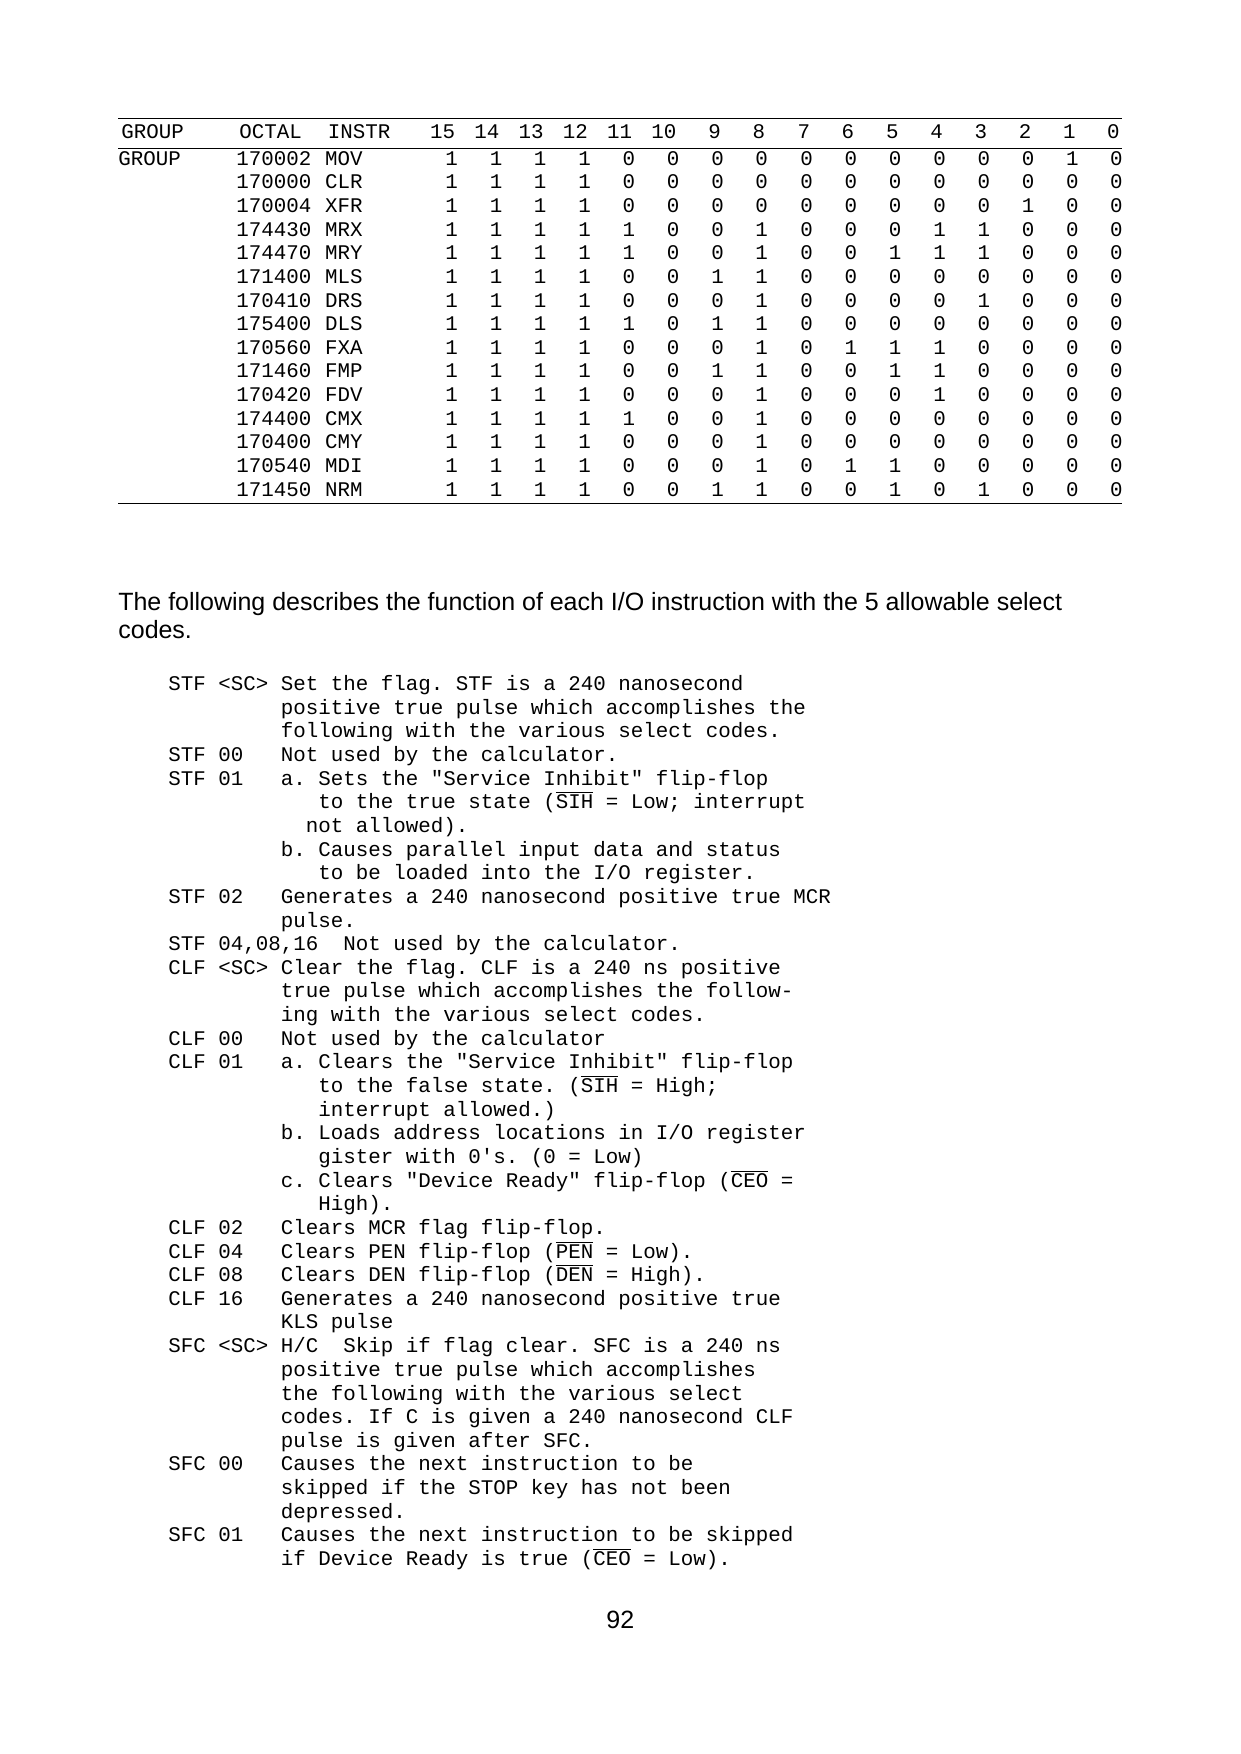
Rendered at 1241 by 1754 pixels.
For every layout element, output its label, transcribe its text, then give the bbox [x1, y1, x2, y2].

table_cell 0 [813, 195, 857, 219]
text SFC 01 Causes the next instruction to be skipped [118, 1524, 1122, 1548]
table_cell 0 [590, 455, 635, 479]
text CLF 00 Not used by the calculator [118, 1028, 1122, 1051]
table_cell 0 [1034, 455, 1078, 479]
table_cell 1 [458, 455, 502, 479]
table_cell 0 [945, 266, 990, 289]
table_cell 0 [813, 242, 857, 266]
table_cell 1 [857, 361, 901, 384]
table_cell 1 [546, 361, 590, 384]
table_cell 0 [990, 337, 1034, 361]
table_cell 174430 [236, 219, 325, 242]
table_cell MOV [325, 149, 413, 171]
text The following describes the function of each I/O instruction with the 5 allowable select codes. [118, 588, 1122, 644]
table_cell MRY [325, 242, 413, 266]
table_cell 0 [1034, 384, 1078, 408]
table_cell 1 [502, 266, 546, 289]
table_cell 1 [413, 337, 458, 361]
table_cell 174400 [236, 408, 325, 431]
table_cell 0 [679, 408, 723, 431]
table_cell 1 [901, 361, 945, 384]
table_cell 1 [458, 384, 502, 408]
table_cell 1 [502, 479, 546, 502]
table_cell 0 [768, 361, 812, 384]
text ing with the various select codes. [118, 1004, 1122, 1028]
table_cell 1 [502, 149, 546, 171]
table_cell [118, 242, 236, 266]
table_cell 1 [723, 219, 768, 242]
table_cell NRM [325, 479, 413, 502]
table_cell DLS [325, 313, 413, 337]
table_cell 0 [635, 361, 679, 384]
text CLF 16 Generates a 240 nanosecond positive true [118, 1288, 1122, 1312]
text to the true state (SIH = Low; interrupt [118, 791, 1122, 815]
table_cell GROUP [118, 149, 236, 171]
table_cell 0 [901, 171, 945, 195]
table_cell 0 [1078, 408, 1122, 431]
table_cell 0 [768, 242, 812, 266]
table_cell 0 [768, 219, 812, 242]
table_cell 0 [768, 290, 812, 313]
table_cell 1 [502, 337, 546, 361]
table_cell 0 [945, 361, 990, 384]
table_cell 0 [768, 149, 812, 171]
table_cell 1 [413, 313, 458, 337]
text depressed. [118, 1501, 1122, 1524]
table_cell 1 [458, 219, 502, 242]
table_cell 0 [768, 171, 812, 195]
table_header 0 [1078, 119, 1122, 148]
text STF 01 a. Sets the "Service Inhibit" flip-flop [118, 768, 1122, 791]
table_cell 0 [1034, 313, 1078, 337]
table_cell 1 [590, 219, 635, 242]
table_cell 0 [768, 479, 812, 502]
table_cell 170560 [236, 337, 325, 361]
table_cell 1 [546, 408, 590, 431]
table_cell 0 [1078, 195, 1122, 219]
table_cell 0 [901, 431, 945, 455]
table_cell 0 [1034, 266, 1078, 289]
table_header GROUP [118, 119, 236, 148]
table_cell 1 [901, 337, 945, 361]
table_cell 0 [590, 171, 635, 195]
table_cell 0 [857, 149, 901, 171]
table_header 4 [901, 119, 945, 148]
table_cell 1 [502, 242, 546, 266]
table_cell 0 [1034, 408, 1078, 431]
text STF 04,08,16 Not used by the calculator. [118, 933, 1122, 957]
table_cell 0 [768, 337, 812, 361]
table_cell 170004 [236, 195, 325, 219]
table_cell 1 [458, 266, 502, 289]
table_cell MRX [325, 219, 413, 242]
table_cell 0 [901, 266, 945, 289]
table_cell 0 [723, 171, 768, 195]
table_cell 1 [723, 361, 768, 384]
table_cell 0 [768, 195, 812, 219]
table_cell 0 [857, 384, 901, 408]
table_cell 1 [413, 149, 458, 171]
table_cell 0 [990, 149, 1034, 171]
table_header 10 [635, 119, 679, 148]
table_cell 0 [857, 171, 901, 195]
text positive true pulse which accomplishes [118, 1359, 1122, 1382]
table_cell 1 [857, 242, 901, 266]
table_cell [118, 361, 236, 384]
table_cell 170002 [236, 149, 325, 171]
table_cell 1 [723, 337, 768, 361]
table_cell 0 [1078, 455, 1122, 479]
table_cell 0 [945, 149, 990, 171]
table_cell 0 [990, 219, 1034, 242]
table_cell 1 [546, 266, 590, 289]
table_cell 1 [502, 361, 546, 384]
table_cell CLR [325, 171, 413, 195]
table_cell 1 [502, 384, 546, 408]
table_cell 0 [990, 408, 1034, 431]
table_cell 1 [679, 313, 723, 337]
table_cell 0 [723, 195, 768, 219]
table_cell MDI [325, 455, 413, 479]
table_cell 1 [502, 219, 546, 242]
table_cell 171460 [236, 361, 325, 384]
table_cell 1 [413, 408, 458, 431]
table_cell 1 [502, 313, 546, 337]
table_cell 1 [458, 171, 502, 195]
text codes. If C is given a 240 nanosecond CLF [118, 1406, 1122, 1430]
table_cell 0 [679, 290, 723, 313]
table_cell 1 [857, 479, 901, 502]
table_cell 0 [1034, 479, 1078, 502]
table_cell 0 [1078, 313, 1122, 337]
table_cell 1 [502, 431, 546, 455]
text following with the various select codes. [118, 720, 1122, 744]
table_cell 0 [813, 266, 857, 289]
table_cell 1 [502, 171, 546, 195]
text KLS pulse [118, 1312, 1122, 1335]
table_cell 0 [679, 242, 723, 266]
table_cell 0 [857, 408, 901, 431]
text SFC 00 Causes the next instruction to be [118, 1453, 1122, 1477]
table_cell 0 [813, 384, 857, 408]
table_cell 170540 [236, 455, 325, 479]
table_header 14 [458, 119, 502, 148]
table_cell 0 [590, 431, 635, 455]
table_cell 1 [413, 242, 458, 266]
table_cell 1 [901, 384, 945, 408]
table_cell 0 [990, 455, 1034, 479]
table_cell 1 [502, 195, 546, 219]
table_cell 1 [546, 384, 590, 408]
table_cell 0 [1034, 171, 1078, 195]
table_cell 0 [990, 431, 1034, 455]
table_header 7 [768, 119, 812, 148]
text if Device Ready is true (CEO = Low). [118, 1548, 1122, 1572]
table_cell 1 [546, 195, 590, 219]
table_cell 0 [1034, 242, 1078, 266]
table_cell [118, 431, 236, 455]
table_cell 1 [458, 313, 502, 337]
table_cell 0 [1078, 242, 1122, 266]
table_cell 1 [857, 455, 901, 479]
table_cell 1 [413, 431, 458, 455]
table_header 3 [945, 119, 990, 148]
table_cell 1 [413, 455, 458, 479]
table_cell 1 [458, 242, 502, 266]
table_cell 0 [1078, 431, 1122, 455]
table_header 15 [413, 119, 458, 148]
table_cell 0 [635, 384, 679, 408]
table_cell 0 [990, 313, 1034, 337]
table_cell 1 [458, 361, 502, 384]
table_cell 0 [1034, 431, 1078, 455]
table_cell 0 [945, 408, 990, 431]
table_cell FDV [325, 384, 413, 408]
table_cell 170400 [236, 431, 325, 455]
table_cell 0 [1034, 219, 1078, 242]
table_cell 0 [635, 337, 679, 361]
text High). [118, 1193, 1122, 1217]
table_header 8 [723, 119, 768, 148]
table_cell 0 [813, 290, 857, 313]
table_cell [118, 455, 236, 479]
text pulse. [118, 909, 1122, 933]
table_cell 1 [857, 337, 901, 361]
table_cell CMX [325, 408, 413, 431]
table_cell 0 [1034, 361, 1078, 384]
table_cell 0 [679, 384, 723, 408]
table_cell 170000 [236, 171, 325, 195]
table_cell 174470 [236, 242, 325, 266]
table_header 9 [679, 119, 723, 148]
text to be loaded into the I/O register. [118, 862, 1122, 886]
table_cell 0 [813, 149, 857, 171]
table_cell 0 [1034, 337, 1078, 361]
table_cell 0 [635, 408, 679, 431]
table_cell 1 [546, 313, 590, 337]
table_cell [118, 408, 236, 431]
table_cell 0 [768, 266, 812, 289]
text b. Causes parallel input data and status [118, 839, 1122, 862]
table_cell 0 [857, 313, 901, 337]
table_cell 0 [857, 195, 901, 219]
table_cell 1 [990, 195, 1034, 219]
table_cell 0 [635, 171, 679, 195]
table_cell 1 [546, 479, 590, 502]
table_header 5 [857, 119, 901, 148]
table_cell 0 [945, 171, 990, 195]
table_cell 0 [1034, 290, 1078, 313]
text c. Clears "Device Ready" flip-flop (CEO = [118, 1170, 1122, 1193]
table_cell 0 [990, 479, 1034, 502]
table_cell 1 [813, 455, 857, 479]
table_cell 0 [635, 242, 679, 266]
table_cell 0 [1034, 195, 1078, 219]
table_cell 0 [857, 431, 901, 455]
table_cell [118, 195, 236, 219]
table_header 11 [590, 119, 635, 148]
table_cell 0 [590, 337, 635, 361]
table_cell 1 [679, 361, 723, 384]
table_cell 1 [723, 479, 768, 502]
table_cell 0 [901, 408, 945, 431]
table_cell 0 [945, 455, 990, 479]
table_cell 1 [723, 266, 768, 289]
table_cell 1 [723, 242, 768, 266]
table_cell 1 [413, 384, 458, 408]
text b. Loads address locations in I/O register [118, 1122, 1122, 1146]
table_cell 1 [413, 219, 458, 242]
table_cell 0 [679, 219, 723, 242]
table_cell 1 [590, 313, 635, 337]
table_cell FMP [325, 361, 413, 384]
table_cell 1 [945, 242, 990, 266]
table_cell 0 [635, 455, 679, 479]
table_cell 0 [990, 290, 1034, 313]
table_cell 0 [635, 195, 679, 219]
table_cell 0 [901, 195, 945, 219]
table_cell 1 [458, 408, 502, 431]
table_cell 0 [857, 266, 901, 289]
table_cell 0 [857, 219, 901, 242]
table_cell 1 [502, 408, 546, 431]
table_cell 0 [590, 266, 635, 289]
table_header INSTR [325, 119, 413, 148]
table_cell 1 [458, 290, 502, 313]
table_cell 0 [945, 431, 990, 455]
table_cell 1 [546, 149, 590, 171]
table_cell 0 [945, 313, 990, 337]
table_header 1 [1034, 119, 1078, 148]
table_cell 0 [1078, 171, 1122, 195]
table_cell 1 [723, 313, 768, 337]
table_cell 1 [546, 242, 590, 266]
table_cell 0 [901, 149, 945, 171]
table_cell 1 [590, 242, 635, 266]
table_cell 1 [413, 361, 458, 384]
table_cell 1 [546, 290, 590, 313]
table_cell 0 [590, 149, 635, 171]
table_cell 0 [901, 313, 945, 337]
table_cell 0 [635, 479, 679, 502]
table_cell CMY [325, 431, 413, 455]
table_cell 0 [901, 479, 945, 502]
table_cell 0 [1078, 290, 1122, 313]
table_cell 0 [768, 313, 812, 337]
table_cell 1 [458, 431, 502, 455]
table_cell 0 [813, 431, 857, 455]
table_cell 1 [546, 219, 590, 242]
table_cell 0 [635, 266, 679, 289]
table_cell XFR [325, 195, 413, 219]
table_header 12 [546, 119, 590, 148]
table_cell 1 [458, 337, 502, 361]
table_cell 0 [901, 455, 945, 479]
table_cell 1 [945, 479, 990, 502]
table_cell 0 [768, 455, 812, 479]
table_cell 1 [413, 266, 458, 289]
table_cell [118, 479, 236, 502]
table_cell 1 [901, 242, 945, 266]
table_cell 1 [458, 195, 502, 219]
table_cell 0 [590, 384, 635, 408]
text positive true pulse which accomplishes the [118, 697, 1122, 720]
table_cell 1 [679, 479, 723, 502]
table_cell [118, 313, 236, 337]
table_cell 0 [857, 290, 901, 313]
table_cell 1 [502, 290, 546, 313]
text STF 00 Not used by the calculator. [118, 744, 1122, 768]
table_cell 0 [590, 479, 635, 502]
table_cell 1 [590, 408, 635, 431]
table_cell 0 [635, 219, 679, 242]
text STF <SC> Set the flag. STF is a 240 nanosecond [118, 673, 1122, 697]
table_cell 0 [813, 219, 857, 242]
table_cell 1 [546, 171, 590, 195]
table_cell 1 [546, 455, 590, 479]
table_cell 0 [990, 384, 1034, 408]
table_cell 1 [1034, 149, 1078, 171]
table_cell 1 [945, 290, 990, 313]
text CLF <SC> Clear the flag. CLF is a 240 ns positive [118, 957, 1122, 981]
table_cell 1 [679, 266, 723, 289]
table_cell [118, 219, 236, 242]
table_cell 1 [502, 455, 546, 479]
table_cell 0 [768, 408, 812, 431]
table_cell 0 [1078, 479, 1122, 502]
table_cell 0 [945, 337, 990, 361]
table_cell 0 [1078, 266, 1122, 289]
table_cell 0 [990, 242, 1034, 266]
table_cell [118, 266, 236, 289]
table_cell 0 [1078, 384, 1122, 408]
table_cell 0 [945, 195, 990, 219]
table_cell 1 [723, 431, 768, 455]
table_cell 0 [768, 431, 812, 455]
table_cell 0 [813, 313, 857, 337]
text CLF 04 Clears PEN flip-flop (PEN = Low). [118, 1241, 1122, 1264]
table_cell [118, 384, 236, 408]
table_cell 0 [635, 313, 679, 337]
table_cell 0 [679, 195, 723, 219]
table_cell 0 [635, 149, 679, 171]
table_header 13 [502, 119, 546, 148]
table_cell 0 [1078, 149, 1122, 171]
table_cell 0 [679, 455, 723, 479]
table_cell [118, 171, 236, 195]
table_header 6 [813, 119, 857, 148]
table_cell 1 [458, 479, 502, 502]
table_cell 1 [546, 431, 590, 455]
table_cell 0 [679, 431, 723, 455]
table_cell 0 [590, 290, 635, 313]
table_cell 0 [679, 149, 723, 171]
table_header 2 [990, 119, 1034, 148]
table_cell 171450 [236, 479, 325, 502]
table_cell 1 [723, 408, 768, 431]
table_cell 0 [901, 290, 945, 313]
table_cell 1 [546, 337, 590, 361]
table_cell [118, 337, 236, 361]
text CLF 02 Clears MCR flag flip-flop. [118, 1217, 1122, 1241]
table_cell 0 [1078, 361, 1122, 384]
table_cell 0 [635, 431, 679, 455]
table_cell 0 [990, 171, 1034, 195]
table_cell 0 [635, 290, 679, 313]
text interrupt allowed.) [118, 1099, 1122, 1122]
table_cell DRS [325, 290, 413, 313]
table_cell 0 [813, 361, 857, 384]
table_cell 0 [590, 195, 635, 219]
table_cell 0 [1078, 337, 1122, 361]
table_cell 1 [901, 219, 945, 242]
table_cell 0 [723, 149, 768, 171]
table_cell 1 [813, 337, 857, 361]
text true pulse which accomplishes the follow- [118, 981, 1122, 1004]
text SFC <SC> H/C Skip if flag clear. SFC is a 240 ns [118, 1335, 1122, 1359]
text not allowed). [118, 815, 1122, 839]
table_cell 1 [413, 479, 458, 502]
table_cell 1 [723, 455, 768, 479]
table_cell 170410 [236, 290, 325, 313]
table_cell 1 [413, 171, 458, 195]
table_cell 0 [945, 384, 990, 408]
table_cell 0 [813, 479, 857, 502]
table_cell 1 [945, 219, 990, 242]
text skipped if the STOP key has not been [118, 1477, 1122, 1501]
table_cell 0 [813, 171, 857, 195]
text to the false state. (SIH = High; [118, 1075, 1122, 1099]
table_cell 1 [723, 384, 768, 408]
table_cell 170420 [236, 384, 325, 408]
table_cell MLS [325, 266, 413, 289]
table_cell 0 [813, 408, 857, 431]
text CLF 08 Clears DEN flip-flop (DEN = High). [118, 1264, 1122, 1288]
table_cell 0 [1078, 219, 1122, 242]
table_cell 0 [768, 384, 812, 408]
table_cell 0 [679, 337, 723, 361]
table_cell 1 [723, 290, 768, 313]
table_cell 1 [413, 195, 458, 219]
table_cell FXA [325, 337, 413, 361]
table_cell [118, 290, 236, 313]
table_cell 0 [990, 361, 1034, 384]
table_cell 0 [590, 361, 635, 384]
table_cell 171400 [236, 266, 325, 289]
text gister with 0's. (0 = Low) [118, 1146, 1122, 1170]
table_cell 1 [458, 149, 502, 171]
table_cell 175400 [236, 313, 325, 337]
text STF 02 Generates a 240 nanosecond positive true MCR [118, 886, 1122, 909]
table_cell 0 [990, 266, 1034, 289]
text the following with the various select [118, 1382, 1122, 1406]
table_header OCTAL [236, 119, 325, 148]
text CLF 01 a. Clears the "Service Inhibit" flip-flop [118, 1051, 1122, 1075]
table_cell 1 [413, 290, 458, 313]
text pulse is given after SFC. [118, 1430, 1122, 1453]
table_cell 0 [679, 171, 723, 195]
